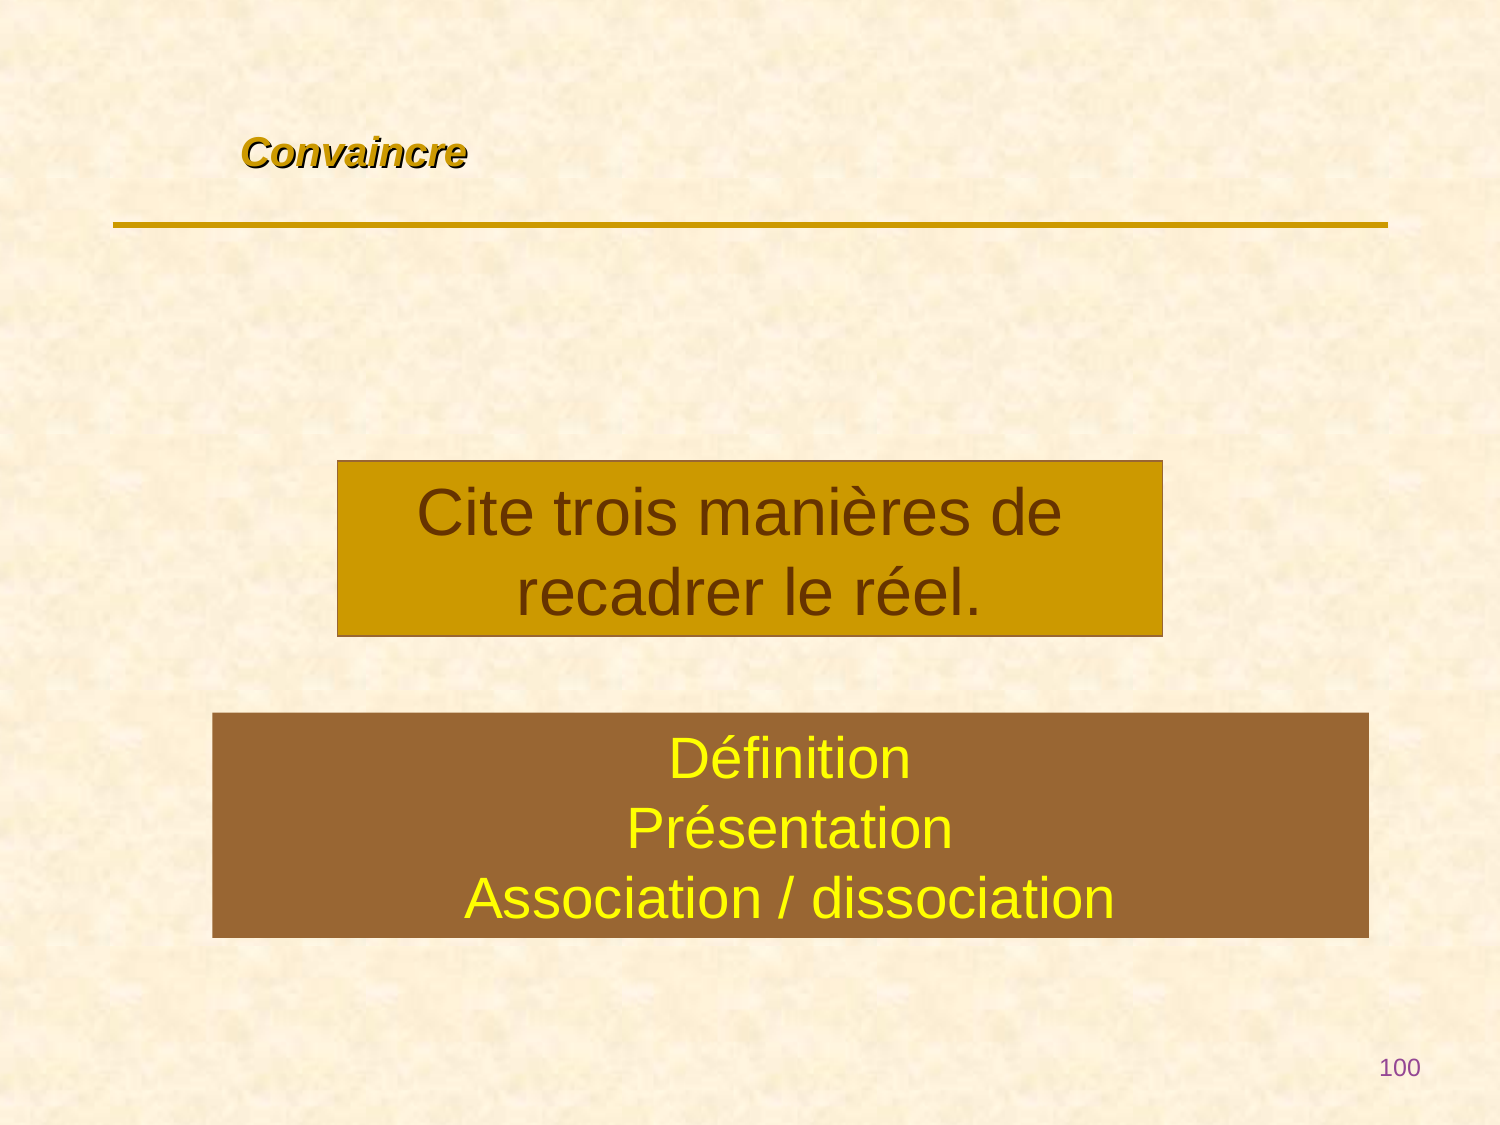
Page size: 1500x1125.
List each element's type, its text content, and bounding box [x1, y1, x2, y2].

text_box Définition Présentation Association / dissociation [212, 712, 1369, 938]
text_box Cite trois manières de recadrer le réel. [337, 460, 1163, 637]
text_box Convaincre [225, 116, 483, 183]
picture [0, 0, 1500, 1125]
